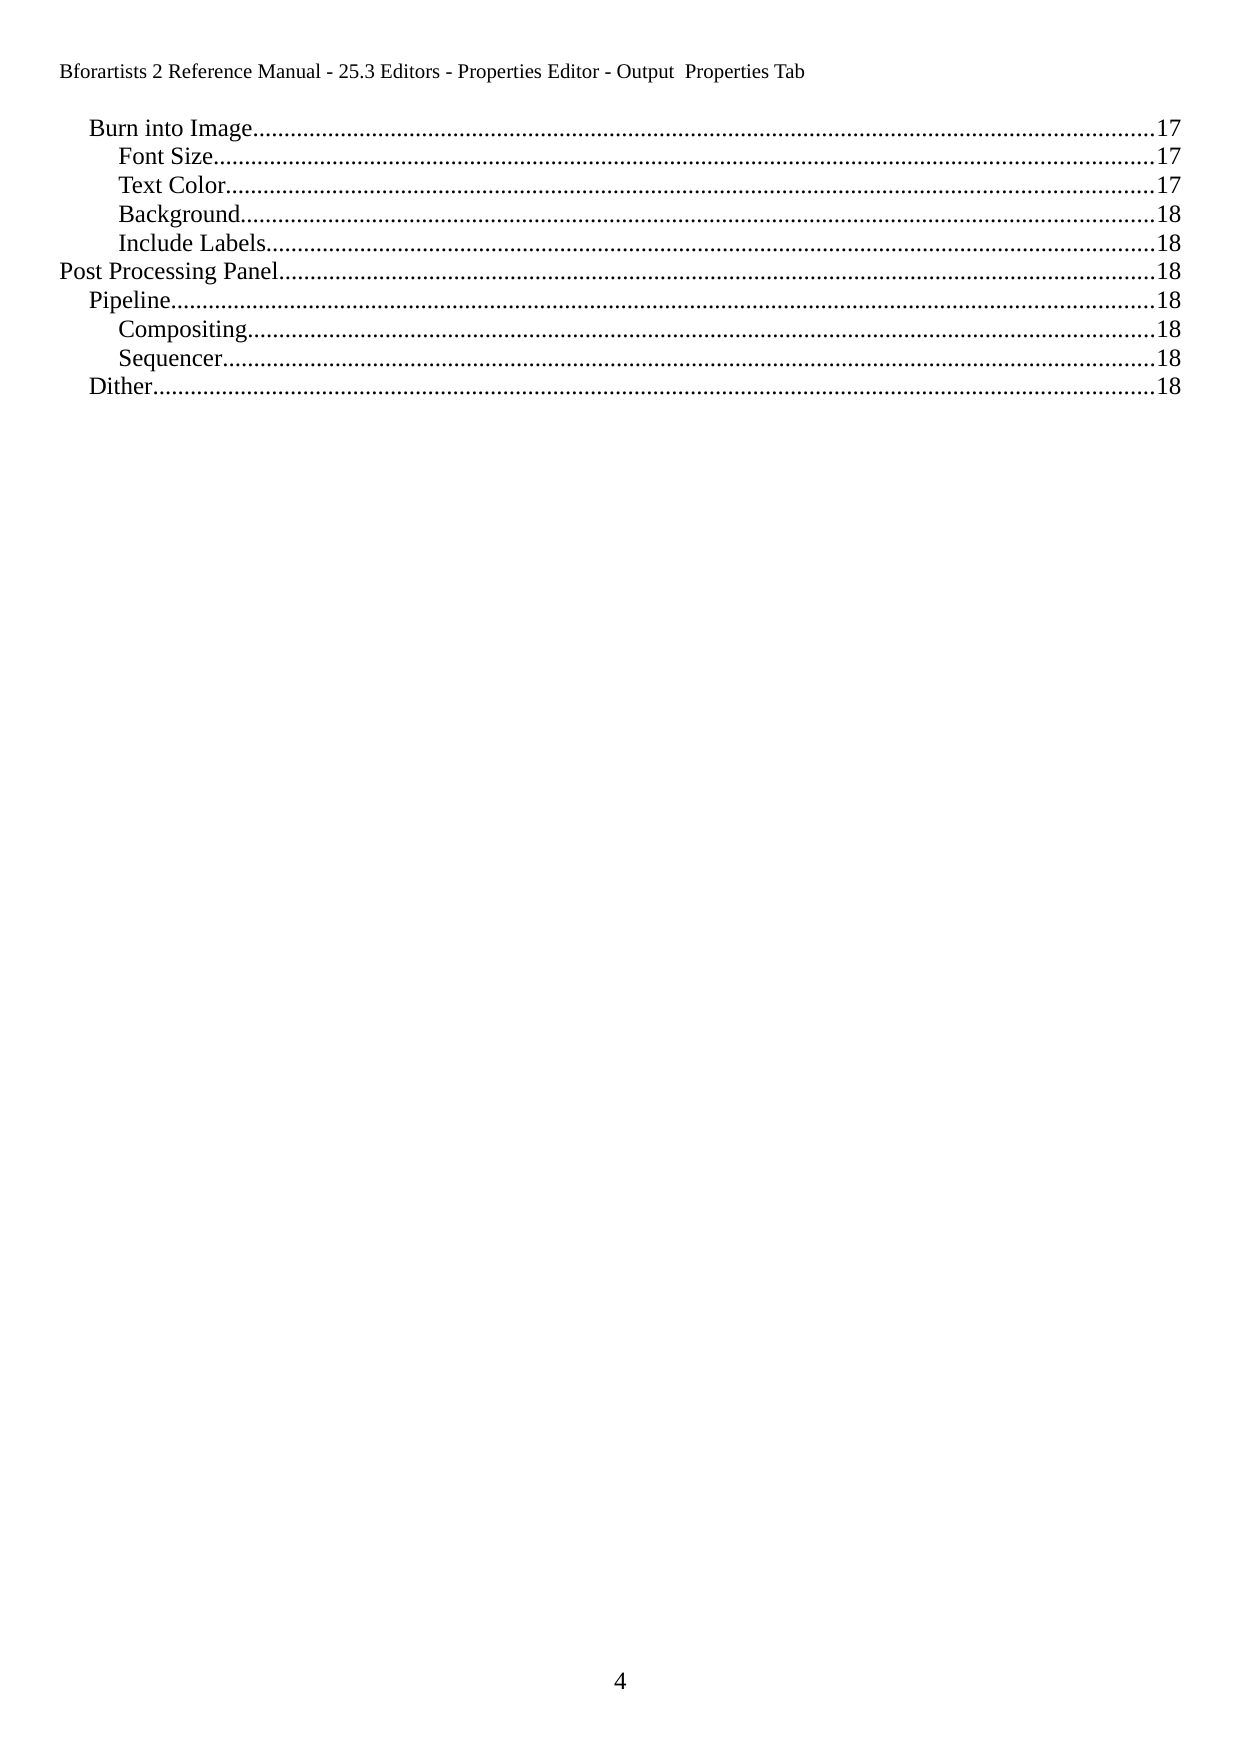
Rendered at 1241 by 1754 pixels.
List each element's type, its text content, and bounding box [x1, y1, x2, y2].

text Text Color 17 [118, 170, 1181, 199]
text Post Processing Panel 18 [59, 256, 1181, 285]
text Sequencer 18 [118, 343, 1181, 371]
text Background 18 [118, 199, 1181, 228]
text Pipeline 18 [88, 285, 1181, 314]
text Include Labels 18 [118, 228, 1181, 256]
text Burn into Image 17 [88, 113, 1181, 141]
text Compositing 18 [118, 314, 1181, 343]
text Font Size 17 [118, 141, 1181, 170]
text Dither 18 [88, 371, 1181, 400]
